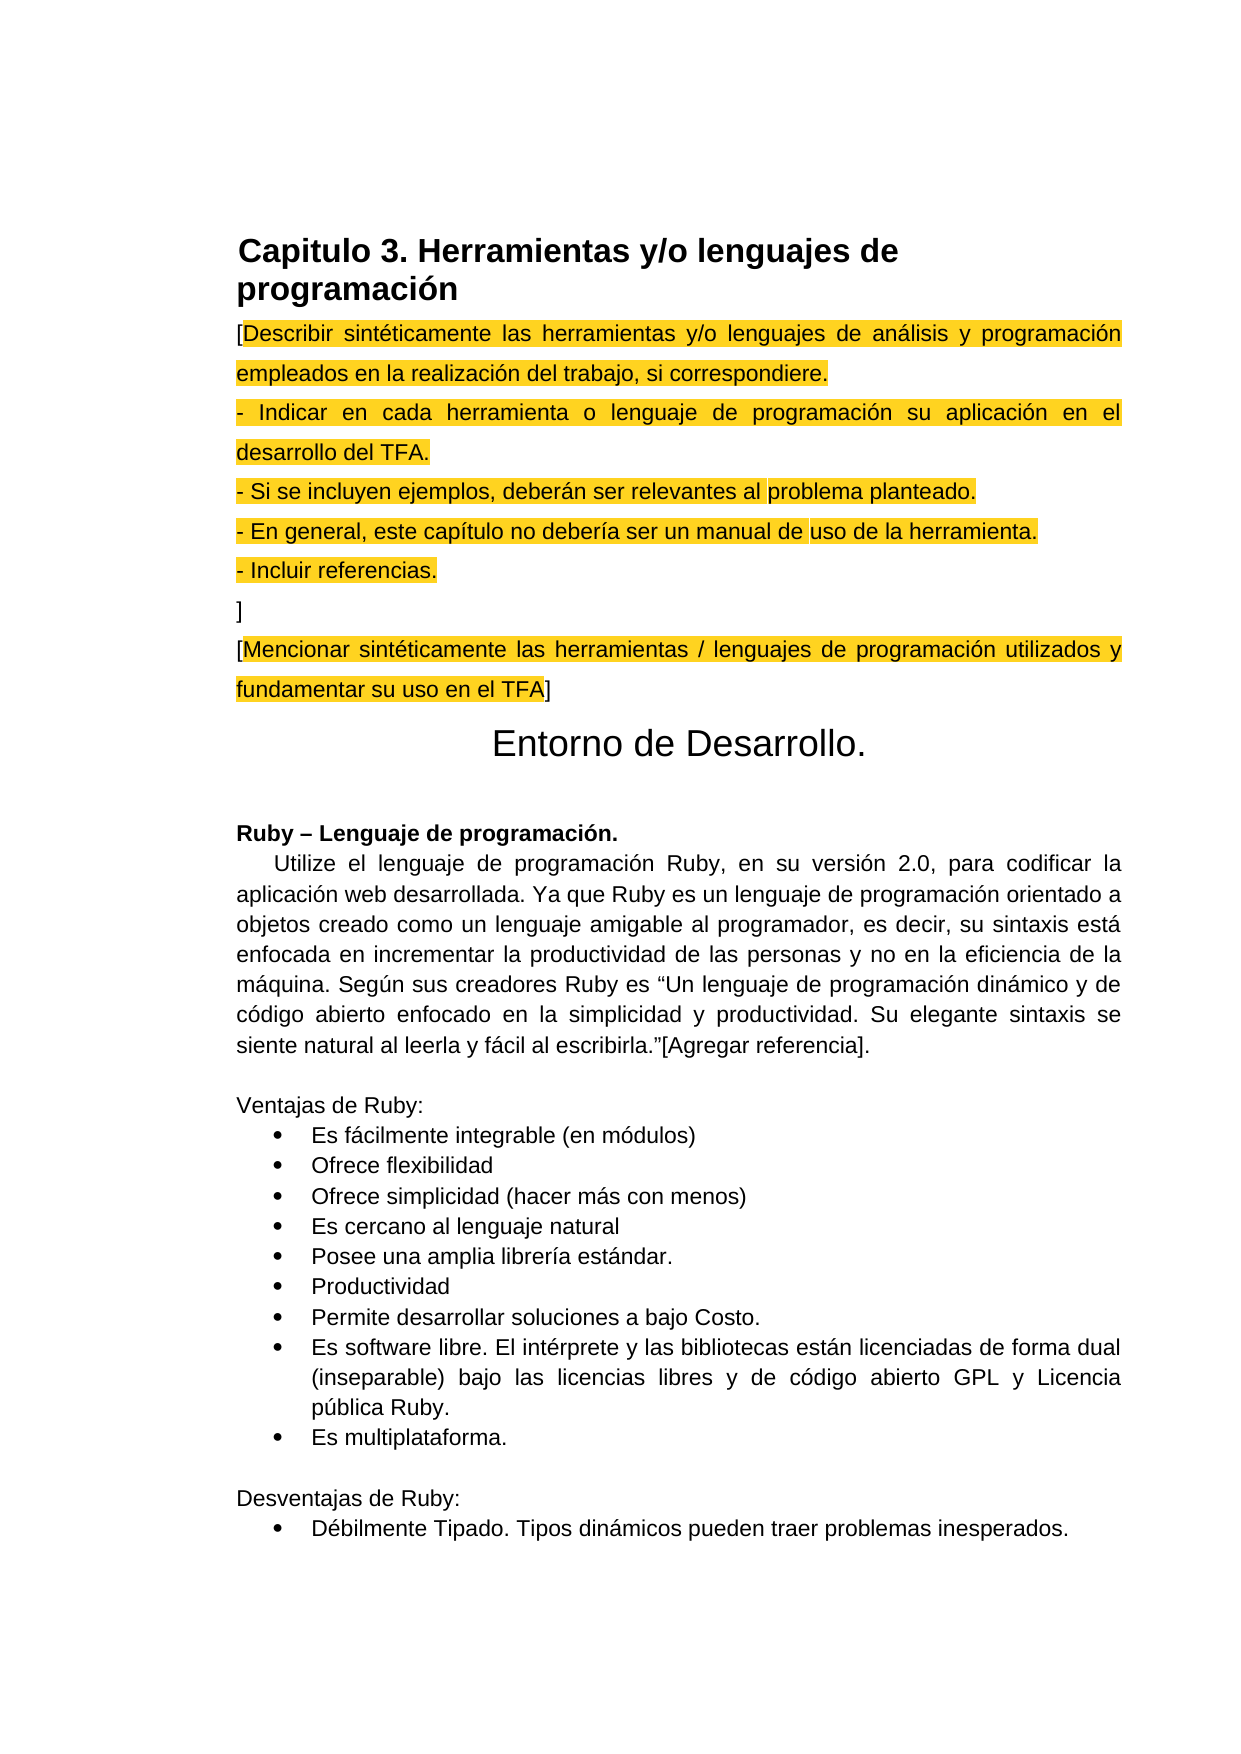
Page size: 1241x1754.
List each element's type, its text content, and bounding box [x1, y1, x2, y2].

text ] [236, 597, 1122, 623]
text Utilize el lenguaje de programación Ruby, en su versión 2.0, para codificar la aplicación web desarrollada. Ya que Ruby es un lenguaje de programación orientado a objetos creado como un lenguaje amigable al programador, es decir, su sintaxis está enfocada en incrementar la productividad de las personas y no en la eficiencia de la máquina. Según sus creadores Ruby es “Un lenguaje de programación dinámico y de código abierto enfocado en la simplicidad y productividad. Su elegante sintaxis se siente natural al leerla y fácil al escribirla.”[Agregar referencia]. [236, 850, 1122, 1058]
list Posee una amplia librería estándar. [274, 1243, 1122, 1269]
list Débilmente Tipado. Tipos dinámicos pueden traer problemas inesperados. [274, 1515, 1122, 1541]
list Es multiplataforma. [274, 1424, 1122, 1451]
list Ofrece simplicidad (hacer más con menos) [274, 1183, 1122, 1209]
list Es fácilmente integrable (en módulos) [274, 1122, 1122, 1148]
text [Mencionar sintéticamente las herramientas / lenguajes de programación utilizados y fundamentar su uso en el TFA] [236, 636, 1122, 702]
list Productividad [274, 1273, 1122, 1299]
subtitle Capitulo 3. Herramientas y/o lenguajes de programación [236, 231, 1122, 308]
text - En general, este capítulo no debería ser un manual de uso de la herramienta. [236, 518, 1122, 544]
text - Indicar en cada herramienta o lenguaje de programación su aplicación en el desarrollo del TFA. [236, 399, 1122, 465]
list Permite desarrollar soluciones a bajo Costo. [274, 1303, 1122, 1330]
list Ofrece flexibilidad [274, 1152, 1122, 1179]
subtitle Entorno de Desarrollo. [236, 721, 1122, 764]
text Desventajas de Ruby: [236, 1485, 1122, 1511]
text - Si se incluyen ejemplos, deberán ser relevantes al problema planteado. [236, 478, 1122, 504]
text Ventajas de Ruby: [236, 1092, 1122, 1118]
list Es software libre. El intérprete y las bibliotecas están licenciadas de forma dual (inseparable) bajo las licencias libres y de código abierto GPL y Licencia pública Ruby. [274, 1334, 1122, 1420]
list Es cercano al lenguaje natural [274, 1213, 1122, 1239]
text [Describir sintéticamente las herramientas y/o lenguajes de análisis y programación empleados en la realización del trabajo, si correspondiere. [236, 320, 1122, 386]
text Ruby – Lenguaje de programación. [236, 820, 1122, 846]
text - Incluir referencias. [236, 557, 1122, 583]
